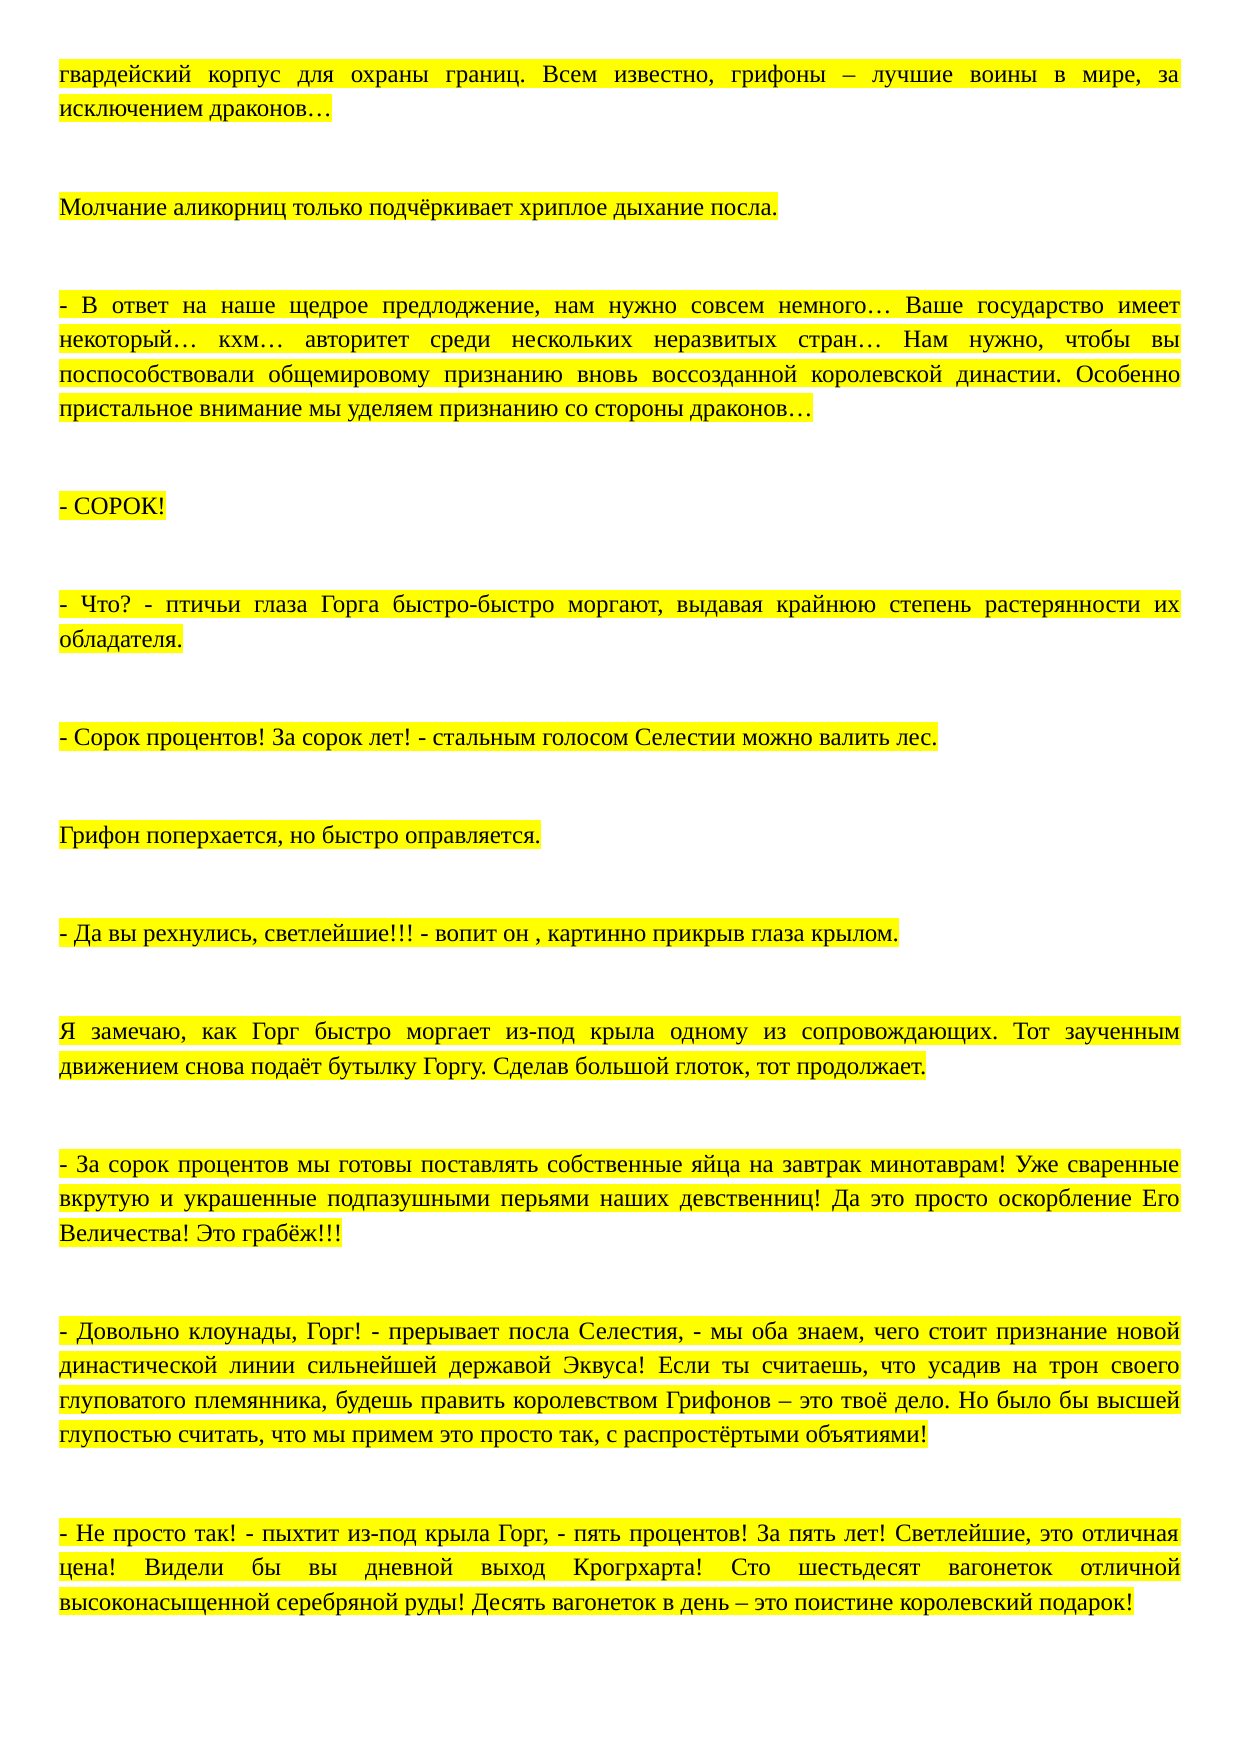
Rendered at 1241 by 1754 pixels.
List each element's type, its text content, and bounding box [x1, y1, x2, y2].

text - СОРОК! [59, 491, 1181, 520]
text - За сорок процентов мы готовы поставлять собственные яйца на завтрак минотаврам! Уже сваренные вкрутую и украшенные подпазушными перьями наших девственниц! Да это просто оскорбление Его Величества! Это грабёж!!! [59, 1149, 1181, 1247]
text - Довольно клоунады, Горг! - прерывает посла Селестия, - мы оба знаем, чего стоит признание новой династической линии сильнейшей державой Эквуса! Если ты считаешь, что усадив на трон своего глуповатого племянника, будешь править королевством Грифонов – это твоё дело. Но было бы высшей глупостью считать, что мы примем это просто так, с распростёртыми объятиями! [59, 1316, 1181, 1448]
text гвардейский корпус для охраны границ. Всем известно, грифоны – лучшие воины в мире, за исключением драконов… [59, 59, 1181, 122]
text Я замечаю, как Горг быстро моргает из-под крыла одному из сопровождающих. Тот заученным движением снова подаёт бутылку Горгу. Сделав большой глоток, тот продолжает. [59, 1016, 1181, 1080]
text - Не просто так! - пыхтит из-под крыла Горг, - пять процентов! За пять лет! Светлейшие, это отличная цена! Видели бы вы дневной выход Крогрхарта! Сто шестьдесят вагонеток отличной высоконасыщенной серебряной руды! Десять вагонеток в день – это поистине королевский подарок! [59, 1518, 1181, 1615]
text - Что? - птичьи глаза Горга быстро-быстро моргают, выдавая крайнюю степень растерянности их обладателя. [59, 589, 1181, 653]
text - Сорок процентов! За сорок лет! - стальным голосом Селестии можно валить лес. [59, 722, 1181, 751]
text - В ответ на наше щедрое предлоджение, нам нужно совсем немного… Ваше государство имеет некоторый… кхм… авторитет среди нескольких неразвитых стран… Нам нужно, чтобы вы поспособствовали общемировому признанию вновь воссозданной королевской династии. Особенно пристальное внимание мы уделяем признанию со стороны драконов… [59, 290, 1181, 422]
text Молчание аликорниц только подчёркивает хриплое дыхание посла. [59, 192, 1181, 220]
text - Да вы рехнулись, светлейшие!!! - вопит он , картинно прикрыв глаза крылом. [59, 918, 1181, 947]
text Грифон поперхается, но быстро оправляется. [59, 820, 1181, 849]
